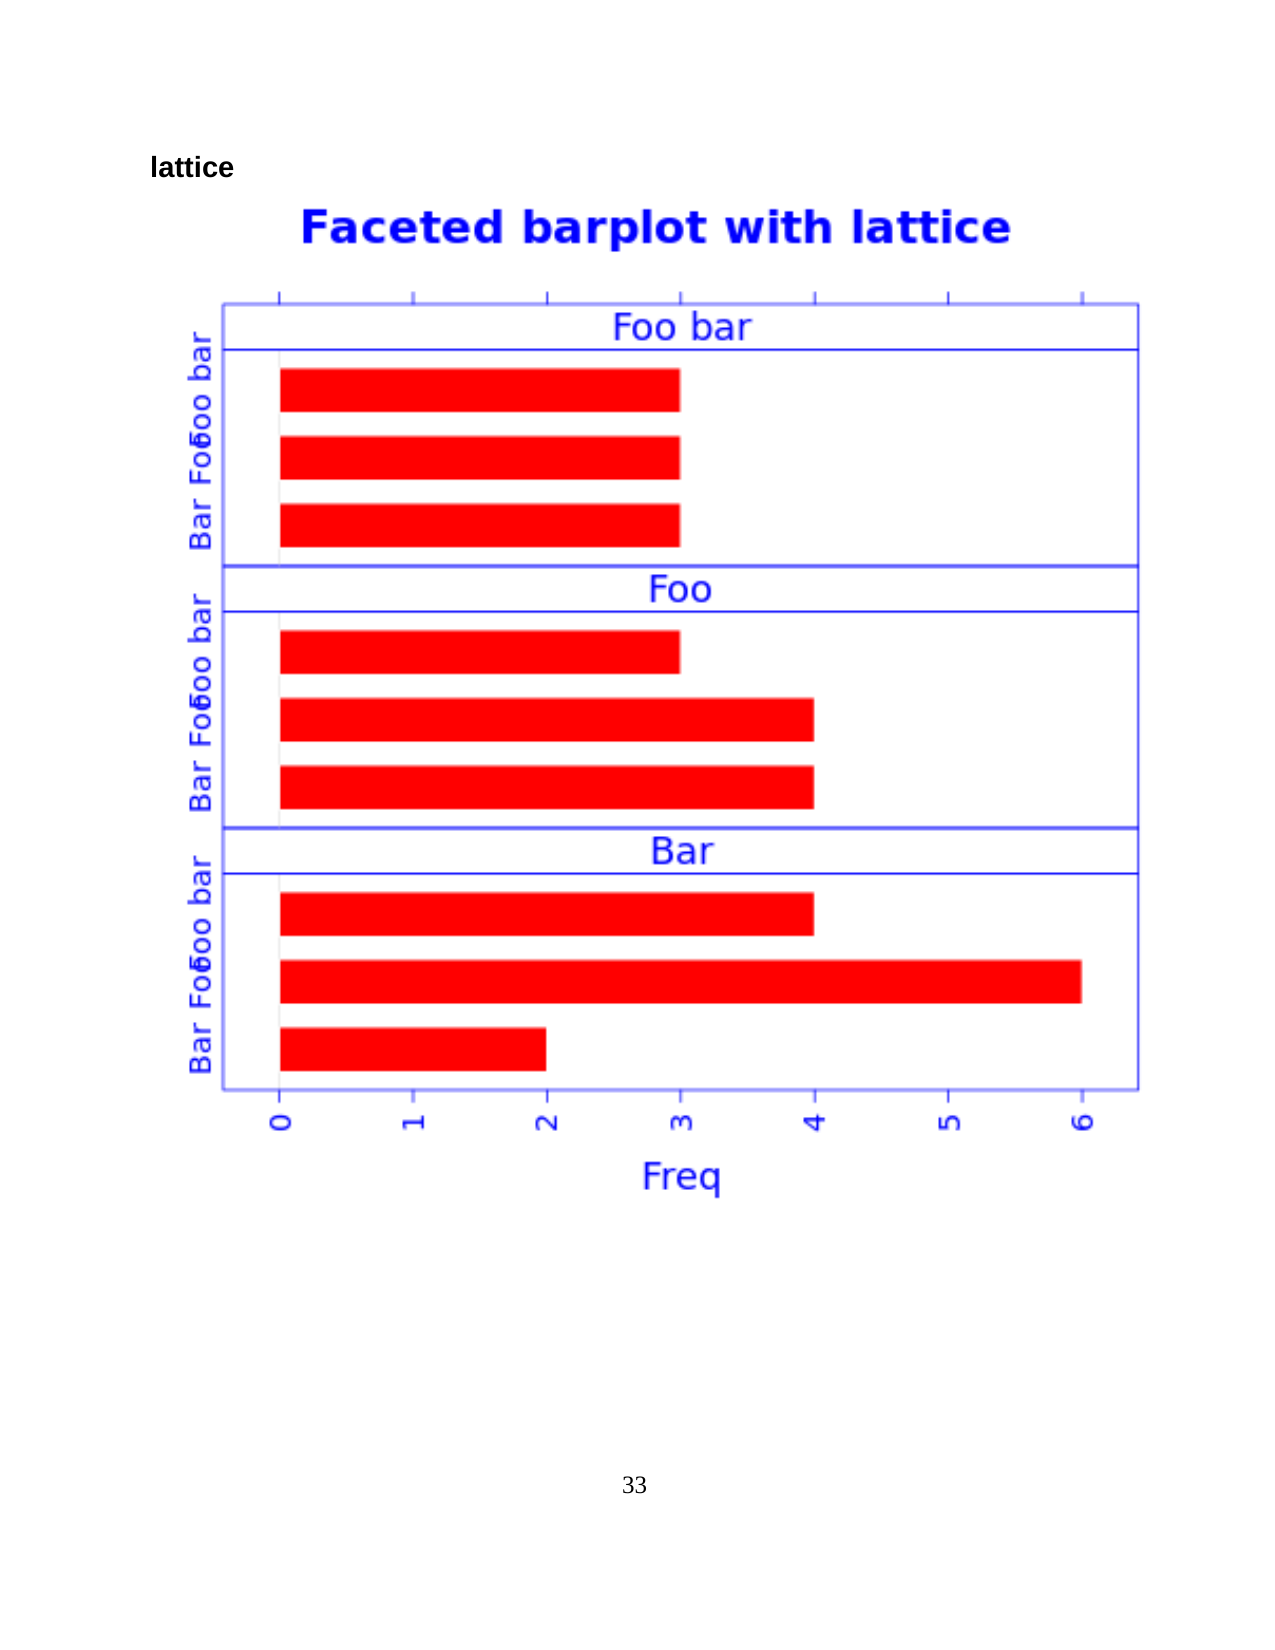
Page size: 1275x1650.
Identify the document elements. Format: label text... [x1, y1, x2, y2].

subtitle lattice [150, 150, 1125, 183]
picture [150, 196, 1163, 1209]
